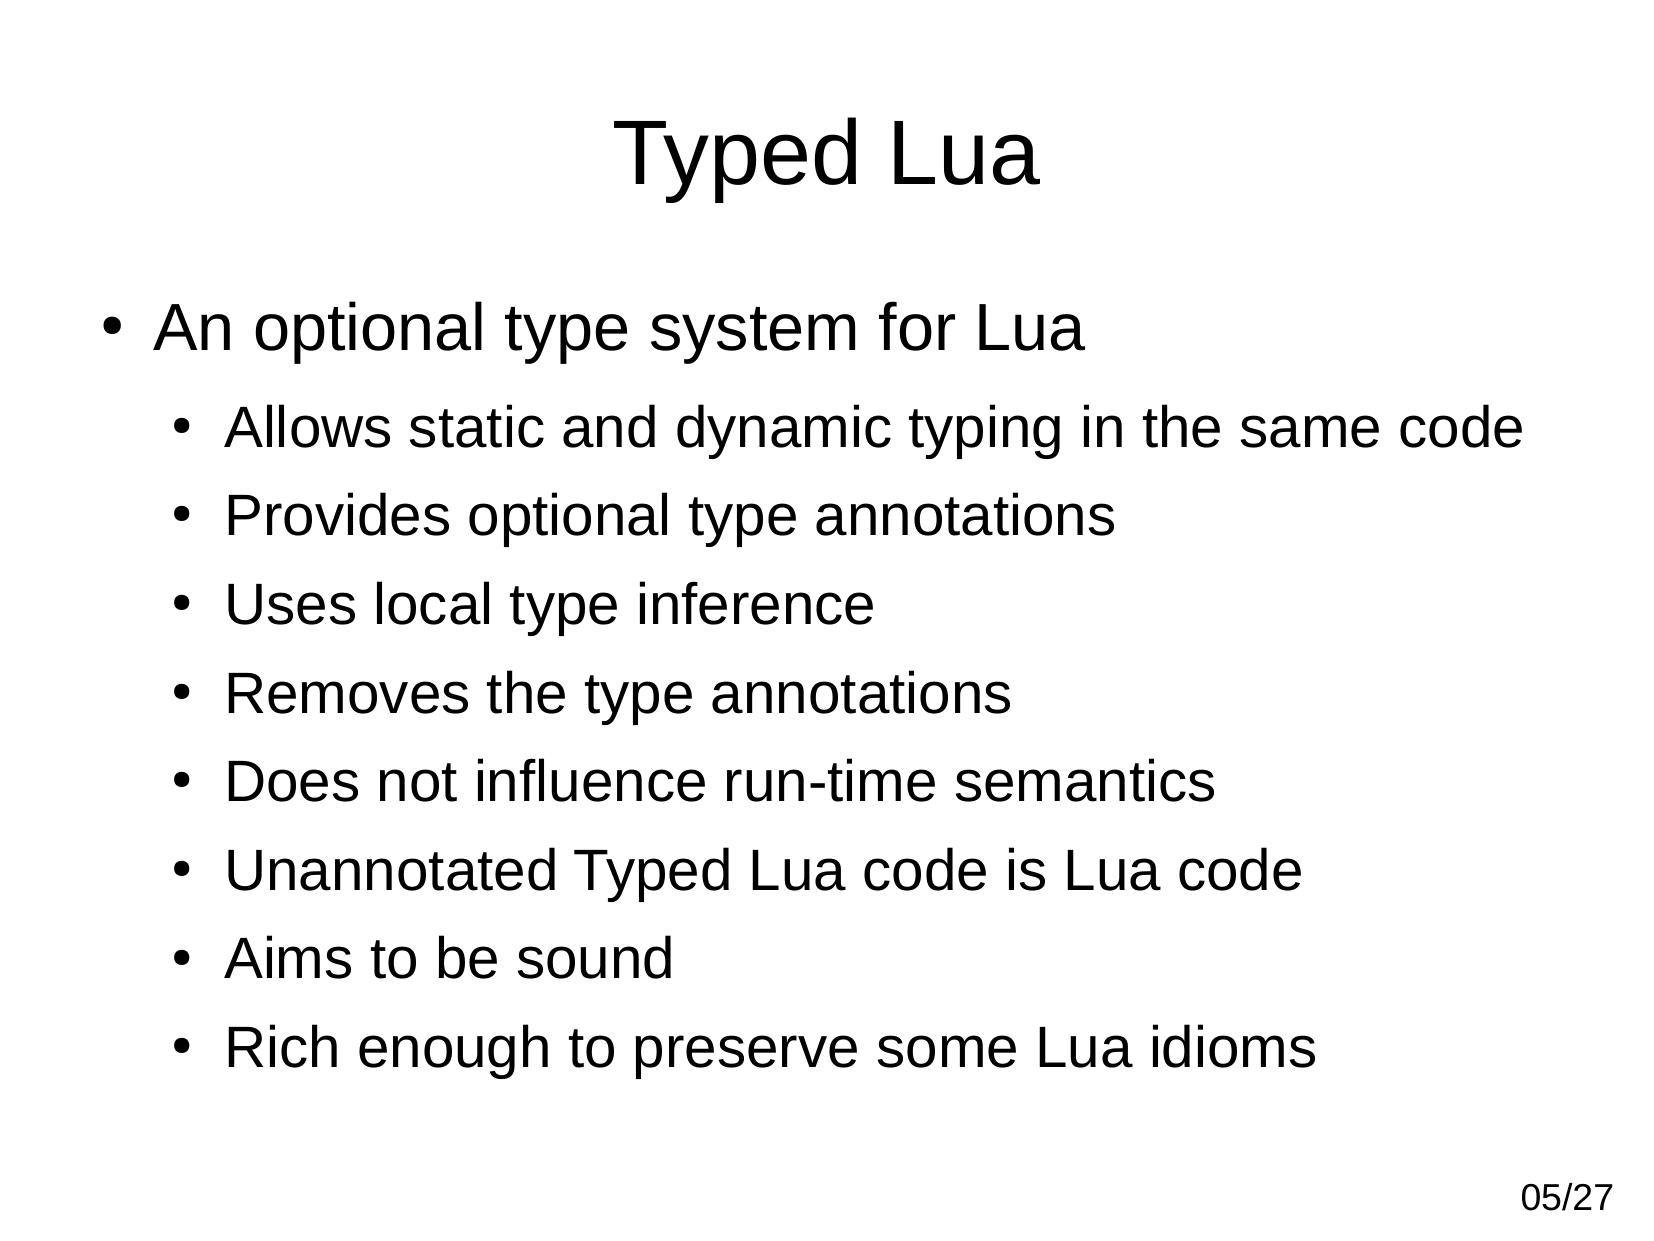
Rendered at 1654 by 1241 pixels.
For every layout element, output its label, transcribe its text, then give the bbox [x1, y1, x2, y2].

list An optional type system for Lua Allows static and dynamic typing in the same code Provides optional type annotations Uses local type inference Removes the type annotations Does not influence run-time semantics Unannotated Typed Lua code is Lua code Aims to be sound Rich enough to preserve some Lua idioms [82, 290, 1571, 1109]
text_box 05/27 [1495, 1168, 1630, 1239]
title Typed Lua [82, 49, 1571, 257]
